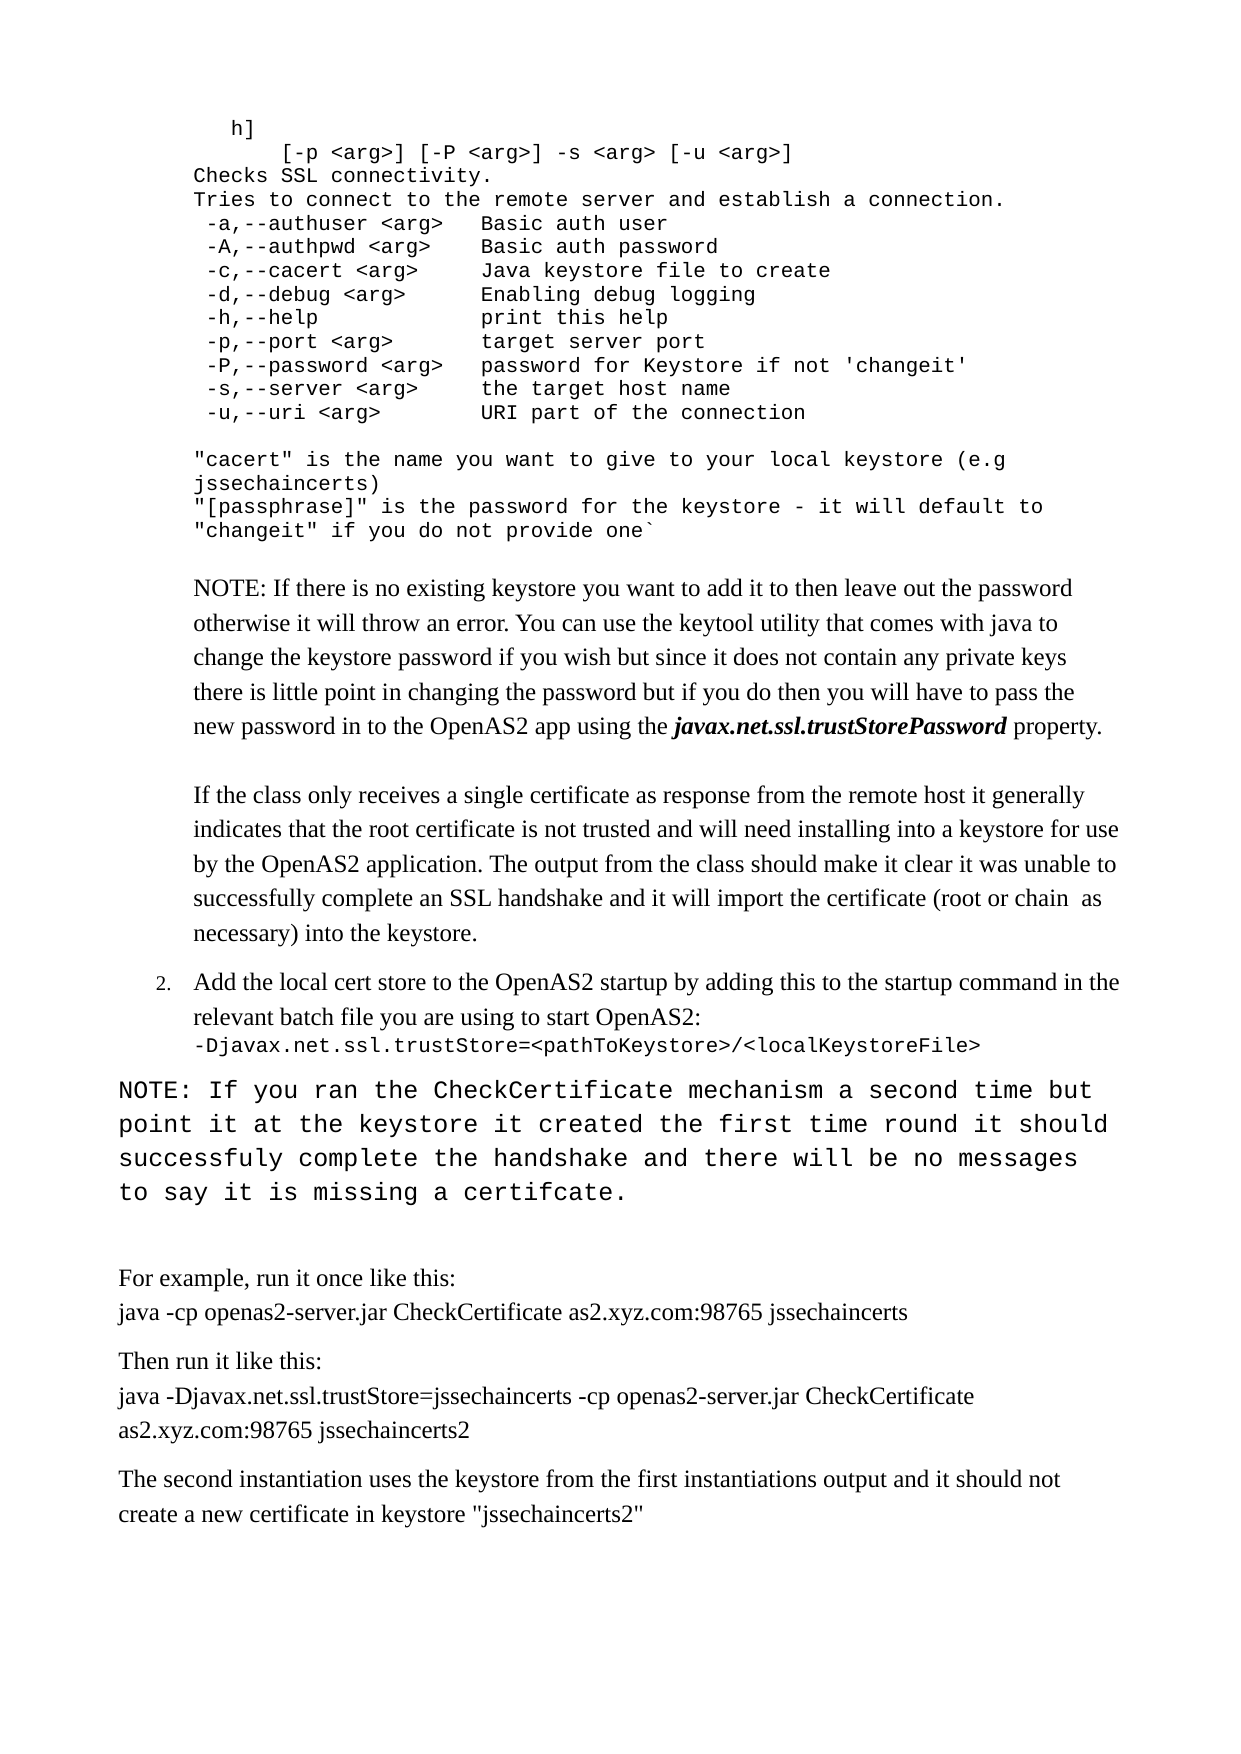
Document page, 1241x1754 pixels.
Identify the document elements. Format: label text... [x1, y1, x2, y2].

text -P,--password <arg> password for Keystore if not 'changeit' [193, 354, 1122, 378]
text [-p <arg>] [-P <arg>] -s <arg> [-u <arg>] [193, 142, 1122, 165]
list h] [193, 118, 1122, 142]
text Tries to connect to the remote server and establish a connection. [193, 189, 1122, 213]
text For example, run it once like this: java -cp openas2-server.jar CheckCertificate as2.xyz.com:98765 jssechaincerts [118, 1263, 1122, 1326]
text -u,--uri <arg> URI part of the connection [193, 402, 1122, 426]
list "[passphrase]" is the password for the keystore - it will default to "changeit" if you do not provide one` [156, 496, 1122, 544]
list "cacert" is the name you want to give to your local keystore (e.g jssechaincerts) [156, 449, 1122, 496]
text Then run it like this: java -Djavax.net.ssl.trustStore=jssechaincerts -cp openas2-server.jar CheckCertificate as2.xyz.com:98765 jssechaincerts2 [118, 1346, 1122, 1444]
text The second instantiation uses the keystore from the first instantiations output and it should not create a new certificate in keystore "jssechaincerts2" [118, 1464, 1122, 1528]
text NOTE: If you ran the CheckCertificate mechanism a second time but point it at the keystore it created the first time round it should successfuly complete the handshake and there will be no messages to say it is missing a certifcate. [118, 1078, 1122, 1243]
text -p,--port <arg> target server port [193, 331, 1122, 354]
text -c,--cacert <arg> Java keystore file to create [193, 260, 1122, 284]
text Checks SSL connectivity. [193, 165, 1122, 189]
list NOTE: If there is no existing keystore you want to add it to then leave out the password otherwise it will throw an error. You can use the keytool utility that comes with java to change the keystore password if you wish but since it does not contain any private keys there is little point in changing the password but if you do then you will have to pass the new password in to the OpenAS2 app using the javax.net.ssl.trustStorePassword property. If the class only receives a single certificate as response from the remote host it generally indicates that the root certificate is not trusted and will need installing into a keystore for use by the OpenAS2 application. The output from the class should make it clear it was unable to successfully complete an SSL handshake and it will import the certificate (root or chain as necessary) into the keystore. [156, 573, 1122, 947]
text -d,--debug <arg> Enabling debug logging [193, 284, 1122, 307]
text -A,--authpwd <arg> Basic auth password [193, 236, 1122, 260]
list Add the local cert store to the OpenAS2 startup by adding this to the startup command in the relevant batch file you are using to start OpenAS2: -Djavax.net.ssl.trustStore=<pathToKeystore>/<localKeystoreFile> [156, 967, 1122, 1059]
text -s,--server <arg> the target host name [193, 378, 1122, 402]
text -a,--authuser <arg> Basic auth user [193, 213, 1122, 236]
text -h,--help print this help [193, 307, 1122, 331]
